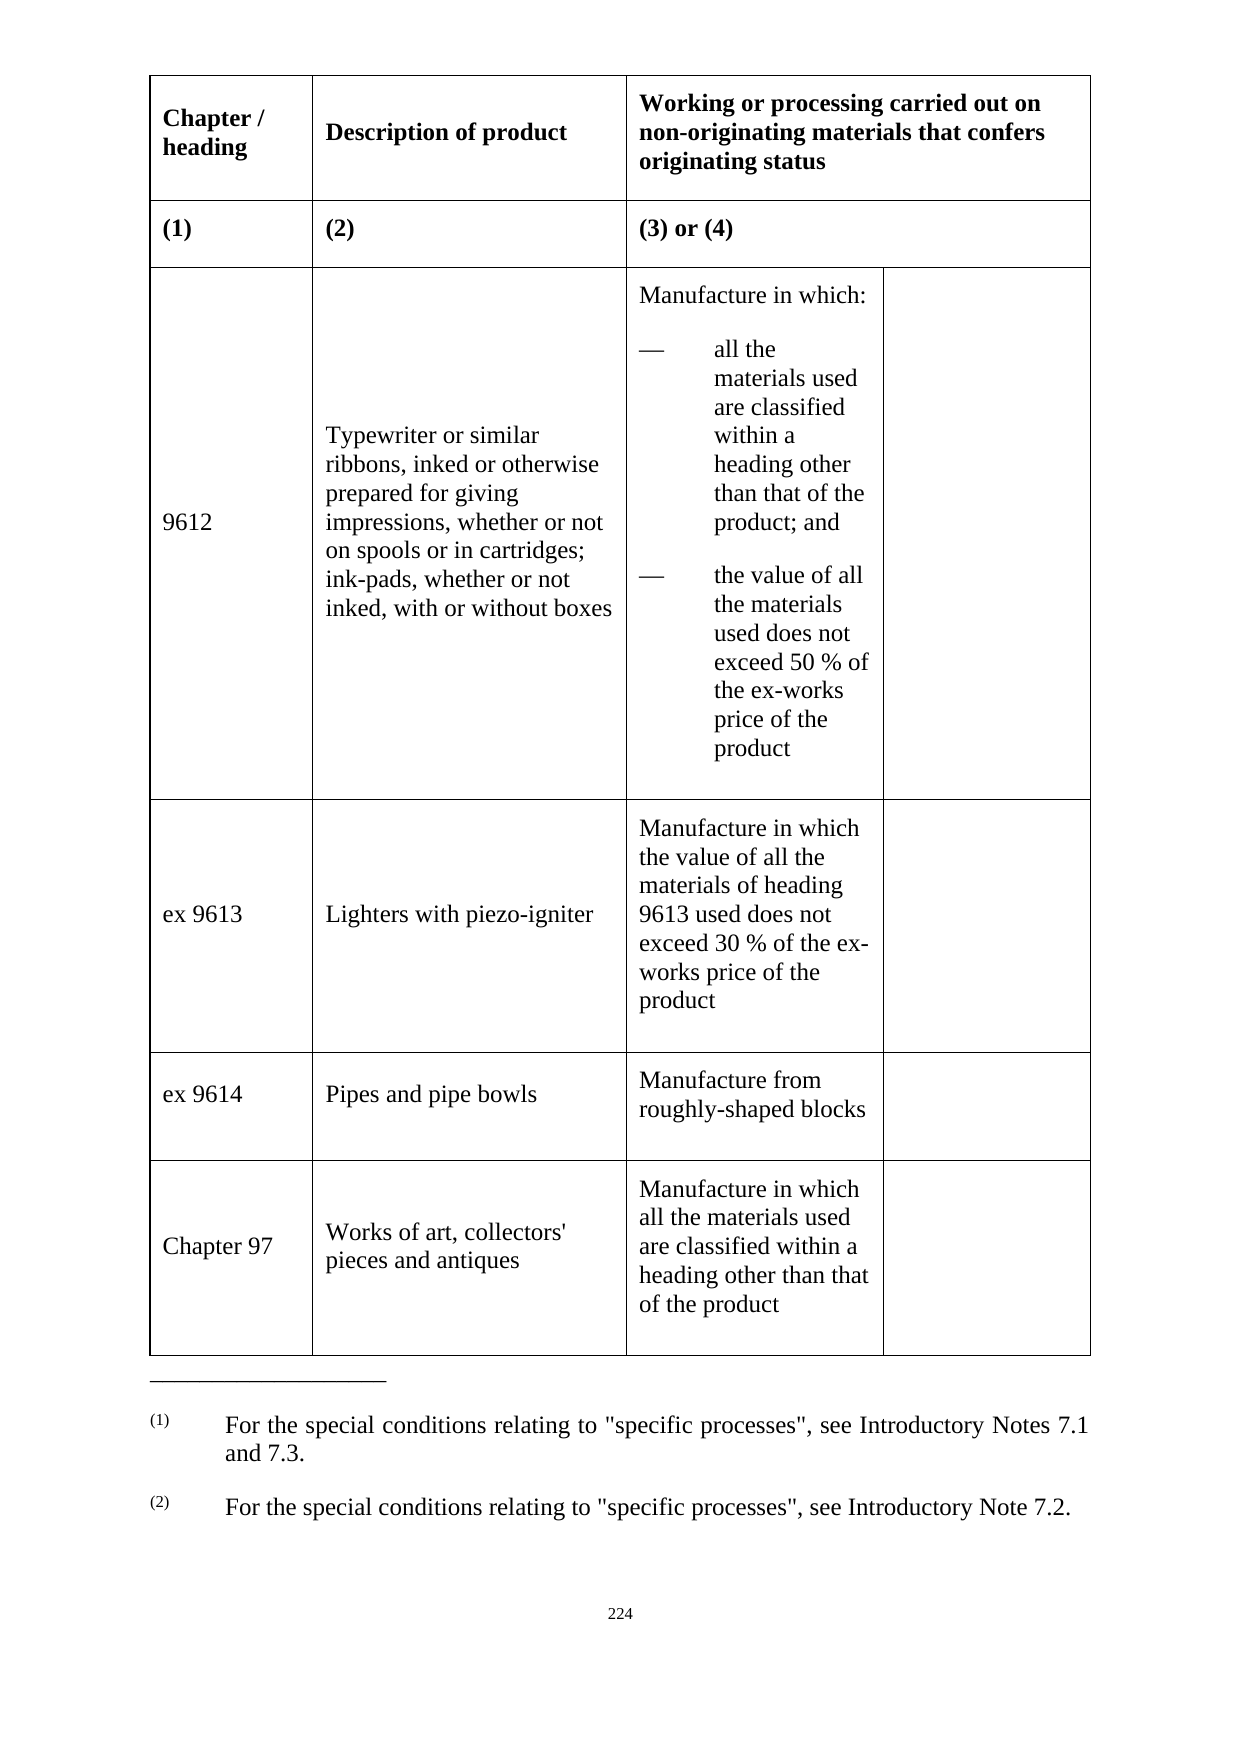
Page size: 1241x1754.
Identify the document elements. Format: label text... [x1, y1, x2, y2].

table_cell 9612 [151, 268, 312, 799]
table_header Chapter / heading [151, 76, 312, 200]
table_cell Pipes and pipe bowls [313, 1053, 626, 1160]
table_cell Manufacture in which the value of all the materials of heading 9613 used does not exceed 30 % of the ex‐works price of the product [627, 800, 883, 1052]
text (1) For the special conditions relating to "specific processes", see Introductory Notes 7.1 and 7.3. [150, 1410, 1090, 1467]
table_cell [884, 1161, 1090, 1355]
table_cell Works of art, collectors' pieces and antiques [313, 1161, 626, 1355]
table_cell [884, 268, 1090, 799]
table_header Description of product [313, 76, 626, 200]
table_cell (1) [151, 201, 312, 267]
table_cell (3) or (4) [627, 201, 1090, 267]
table_cell Manufacture from roughly‐shaped blocks [627, 1053, 883, 1160]
table_cell Chapter 97 [151, 1161, 312, 1355]
table_cell ex 9613 [151, 800, 312, 1052]
table_cell Manufacture in which: — all the materials used are classified within a heading other than that of the product; and — the value of all the materials used does not exceed 50 % of the ex‐works price of the product [627, 268, 883, 799]
table_cell Manufacture in which all the materials used are classified within a heading other than that of the product [627, 1161, 883, 1355]
table_header Working or processing carried out on non‐originating materials that confers originating status [627, 76, 1090, 200]
table_cell Lighters with piezo‐igniter [313, 800, 626, 1052]
table_cell [884, 800, 1090, 1052]
table_cell (2) [313, 201, 626, 267]
table_cell ex 9614 [151, 1053, 312, 1160]
text (2) For the special conditions relating to "specific processes", see Introductory Note 7.2. [150, 1492, 1090, 1521]
table_cell [884, 1053, 1090, 1160]
table_cell Typewriter or similar ribbons, inked or otherwise prepared for giving impressions, whether or not on spools or in cartridges; ink‐pads, whether or not inked, with or without boxes [313, 268, 626, 799]
